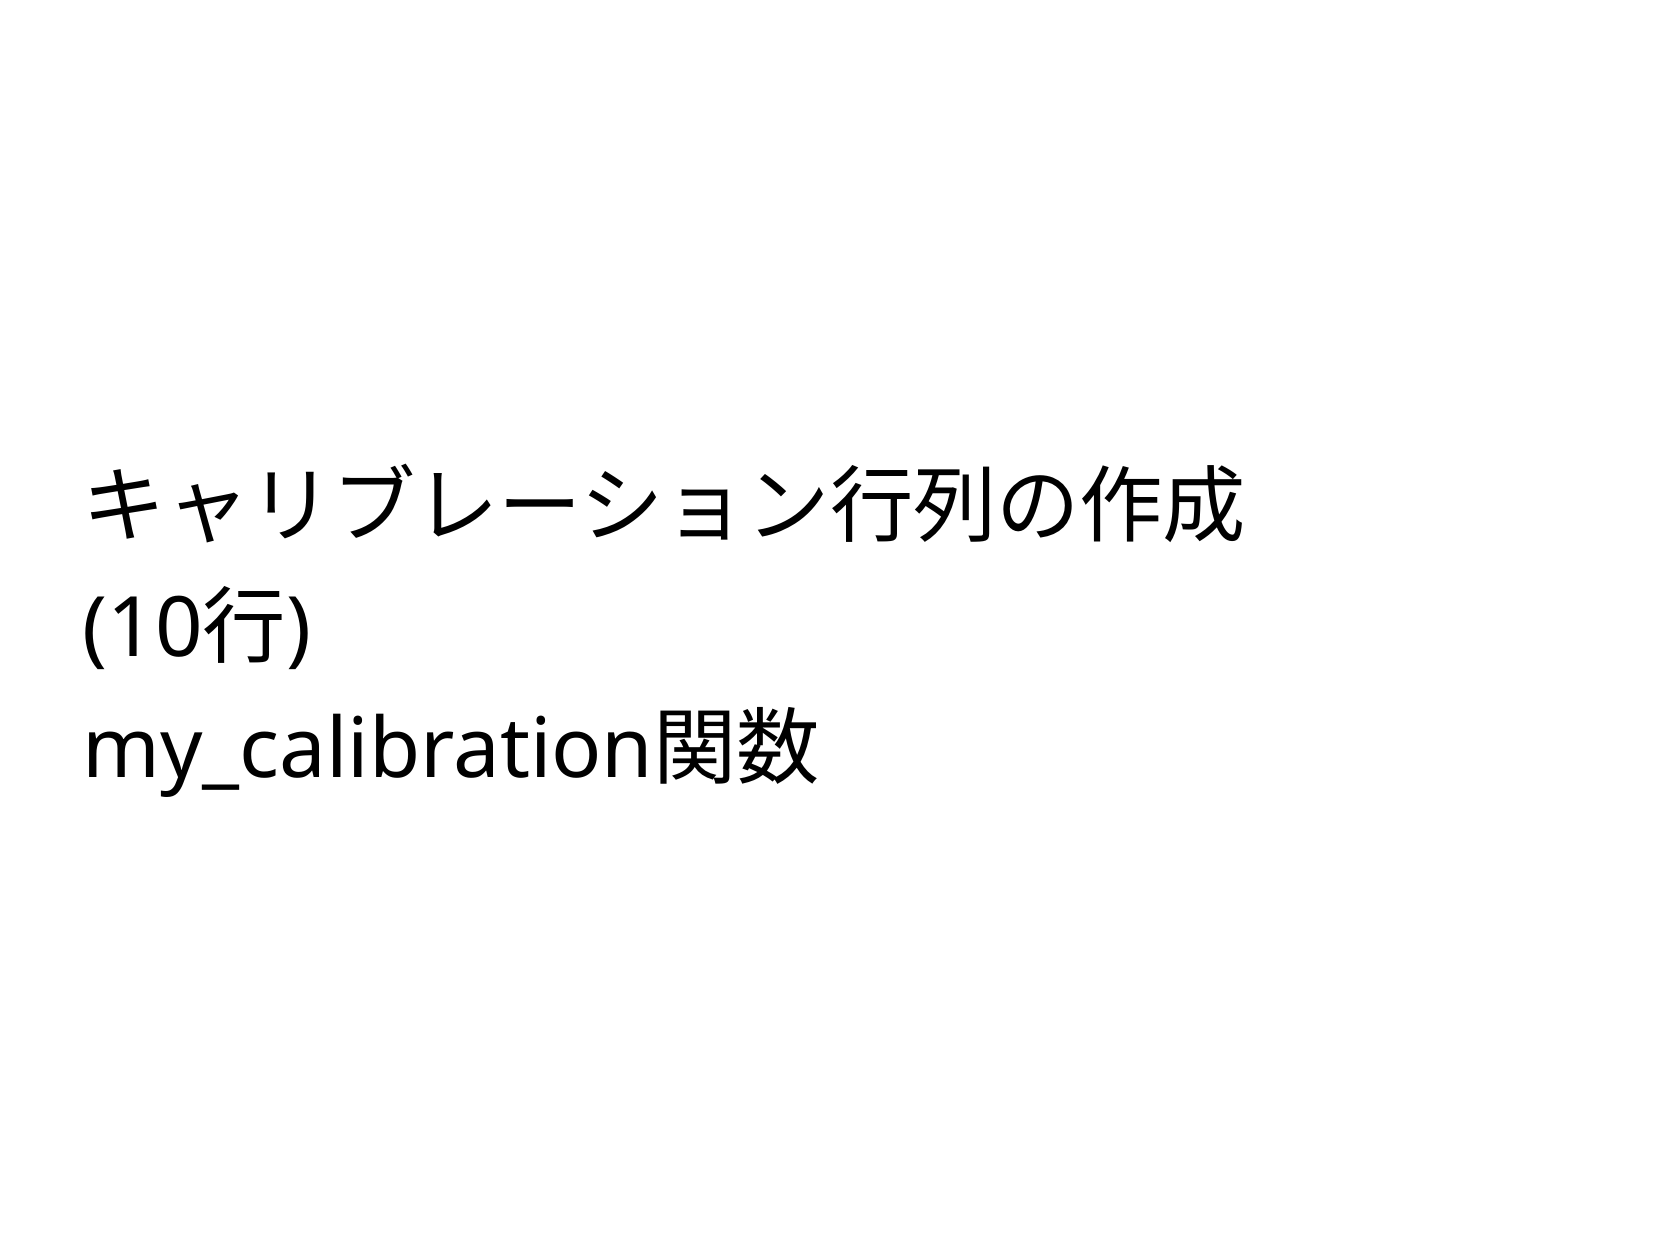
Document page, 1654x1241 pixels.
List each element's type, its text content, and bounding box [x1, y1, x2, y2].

title キャリブレーション行列の作成 (10行) my_calibration関数 [82, 433, 1571, 809]
